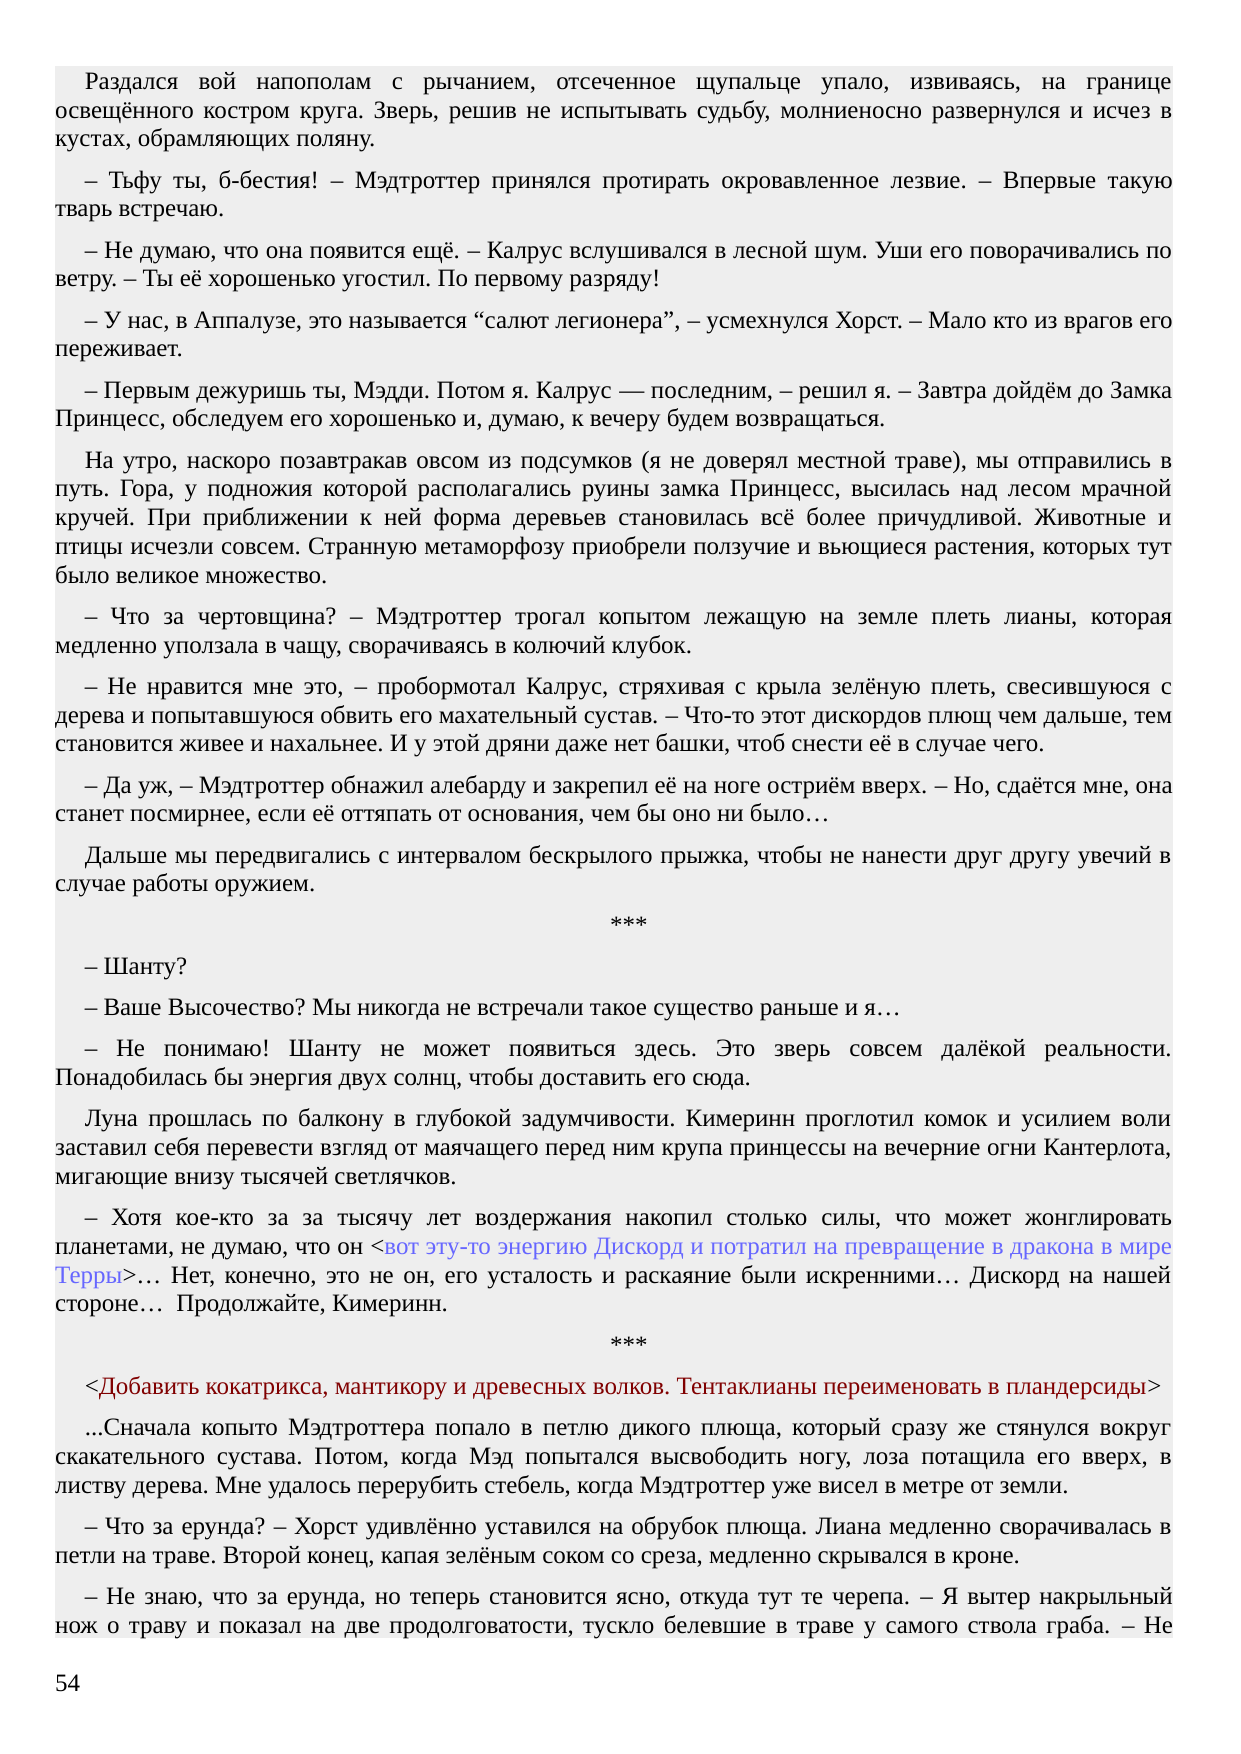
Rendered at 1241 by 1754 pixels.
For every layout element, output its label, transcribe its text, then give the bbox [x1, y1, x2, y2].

text – Тьфу ты, б-бестия! – Мэдтроттер принялся протирать окровавленное лезвие. – Впервые такую тварь встречаю. [55, 165, 1173, 222]
text – У нас, в Аппалузе, это называется “салют легионера”, – усмехнулся Хорст. – Мало кто из врагов его переживает. [55, 305, 1173, 362]
text *** [55, 910, 1173, 938]
text *** [55, 1330, 1173, 1358]
text – Ваше Высочество? Мы никогда не встречали такое существо раньше и я… [55, 992, 1173, 1021]
text <Добавить кокатрикса, мантикору и древесных волков. Тентаклианы переименовать в пландерсиды> [55, 1371, 1173, 1400]
text – Не знаю, что за ерунда, но теперь становится ясно, откуда тут те черепа. – Я вытер накрыльный нож о траву и показал на две продолговатости, тускло белевшие в траве у самого ствола граба. – Не [55, 1581, 1173, 1638]
text – Что за чертовщина? – Мэдтроттер трогал копытом лежащую на земле плеть лианы, которая медленно уползала в чащу, сворачиваясь в колючий клубок. [55, 601, 1173, 658]
text – Первым дежуришь ты, Мэдди. Потом я. Калрус — последним, – решил я. – Завтра дойдём до Замка Принцесс, обследуем его хорошенько и, думаю, к вечеру будем возвращаться. [55, 375, 1173, 432]
text – Не понимаю! Шанту не может появиться здесь. Это зверь совсем далёкой реальности. Понадобилась бы энергия двух солнц, чтобы доставить его сюда. [55, 1033, 1173, 1091]
text На утро, наскоро позавтракав овсом из подсумков (я не доверял местной траве), мы отправились в путь. Гора, у подножия которой располагались руины замка Принцесс, высилась над лесом мрачной кручей. При приближении к ней форма деревьев становилась всё более причудливой. Животные и птицы исчезли совсем. Странную метаморфозу приобрели ползучие и вьющиеся растения, которых тут было великое множество. [55, 445, 1173, 588]
text – Не нравится мне это, – пробормотал Калрус, стряхивая с крыла зелёную плеть, свесившуюся с дерева и попытавшуюся обвить его махательный сустав. – Что-то этот дискордов плющ чем дальше, тем становится живее и нахальнее. И у этой дряни даже нет башки, чтоб снести её в случае чего. [55, 671, 1173, 757]
text Луна прошлась по балкону в глубокой задумчивости. Кимеринн проглотил комок и усилием воли заставил себя перевести взгляд от маячащего перед ним крупа принцессы на вечерние огни Кантерлота, мигающие внизу тысячей светлячков. [55, 1103, 1173, 1190]
text – Хотя кое-кто за за тысячу лет воздержания накопил столько силы, что может жонглировать планетами, не думаю, что он <вот эту-то энергию Дискорд и потратил на превращение в дракона в мире Терры>… Нет, конечно, это не он, его усталость и раскаяние были искренними… Дискорд на нашей стороне… Продолжайте, Кимеринн. [55, 1202, 1173, 1317]
text – Шанту? [55, 951, 1173, 980]
text Дальше мы передвигались с интервалом бескрылого прыжка, чтобы не нанести друг другу увечий в случае работы оружием. [55, 840, 1173, 897]
text – Да уж, – Мэдтроттер обнажил алебарду и закрепил её на ноге остриём вверх. – Но, сдаётся мне, она станет посмирнее, если её оттяпать от основания, чем бы оно ни было… [55, 770, 1173, 827]
text Раздался вой напополам с рычанием, отсеченное щупальце упало, извиваясь, на границе освещённого костром круга. Зверь, решив не испытывать судьбу, молниеносно развернулся и исчез в кустах, обрамляющих поляну. [55, 66, 1173, 152]
text – Не думаю, что она появится ещё. – Калрус вслушивался в лесной шум. Уши его поворачивались по ветру. – Ты её хорошенько угостил. По первому разряду! [55, 235, 1173, 292]
text – Что за ерунда? – Хорст удивлённо уставился на обрубок плюща. Лиана медленно сворачивалась в петли на траве. Второй конец, капая зелёным соком со среза, медленно скрывался в кроне. [55, 1511, 1173, 1568]
text ...Сначала копыто Мэдтроттера попало в петлю дикого плюща, который сразу же стянулся вокруг скакательного сустава. Потом, когда Мэд попытался высвободить ногу, лоза потащила его вверх, в листву дерева. Мне удалось перерубить стебель, когда Мэдтроттер уже висел в метре от земли. [55, 1412, 1173, 1498]
